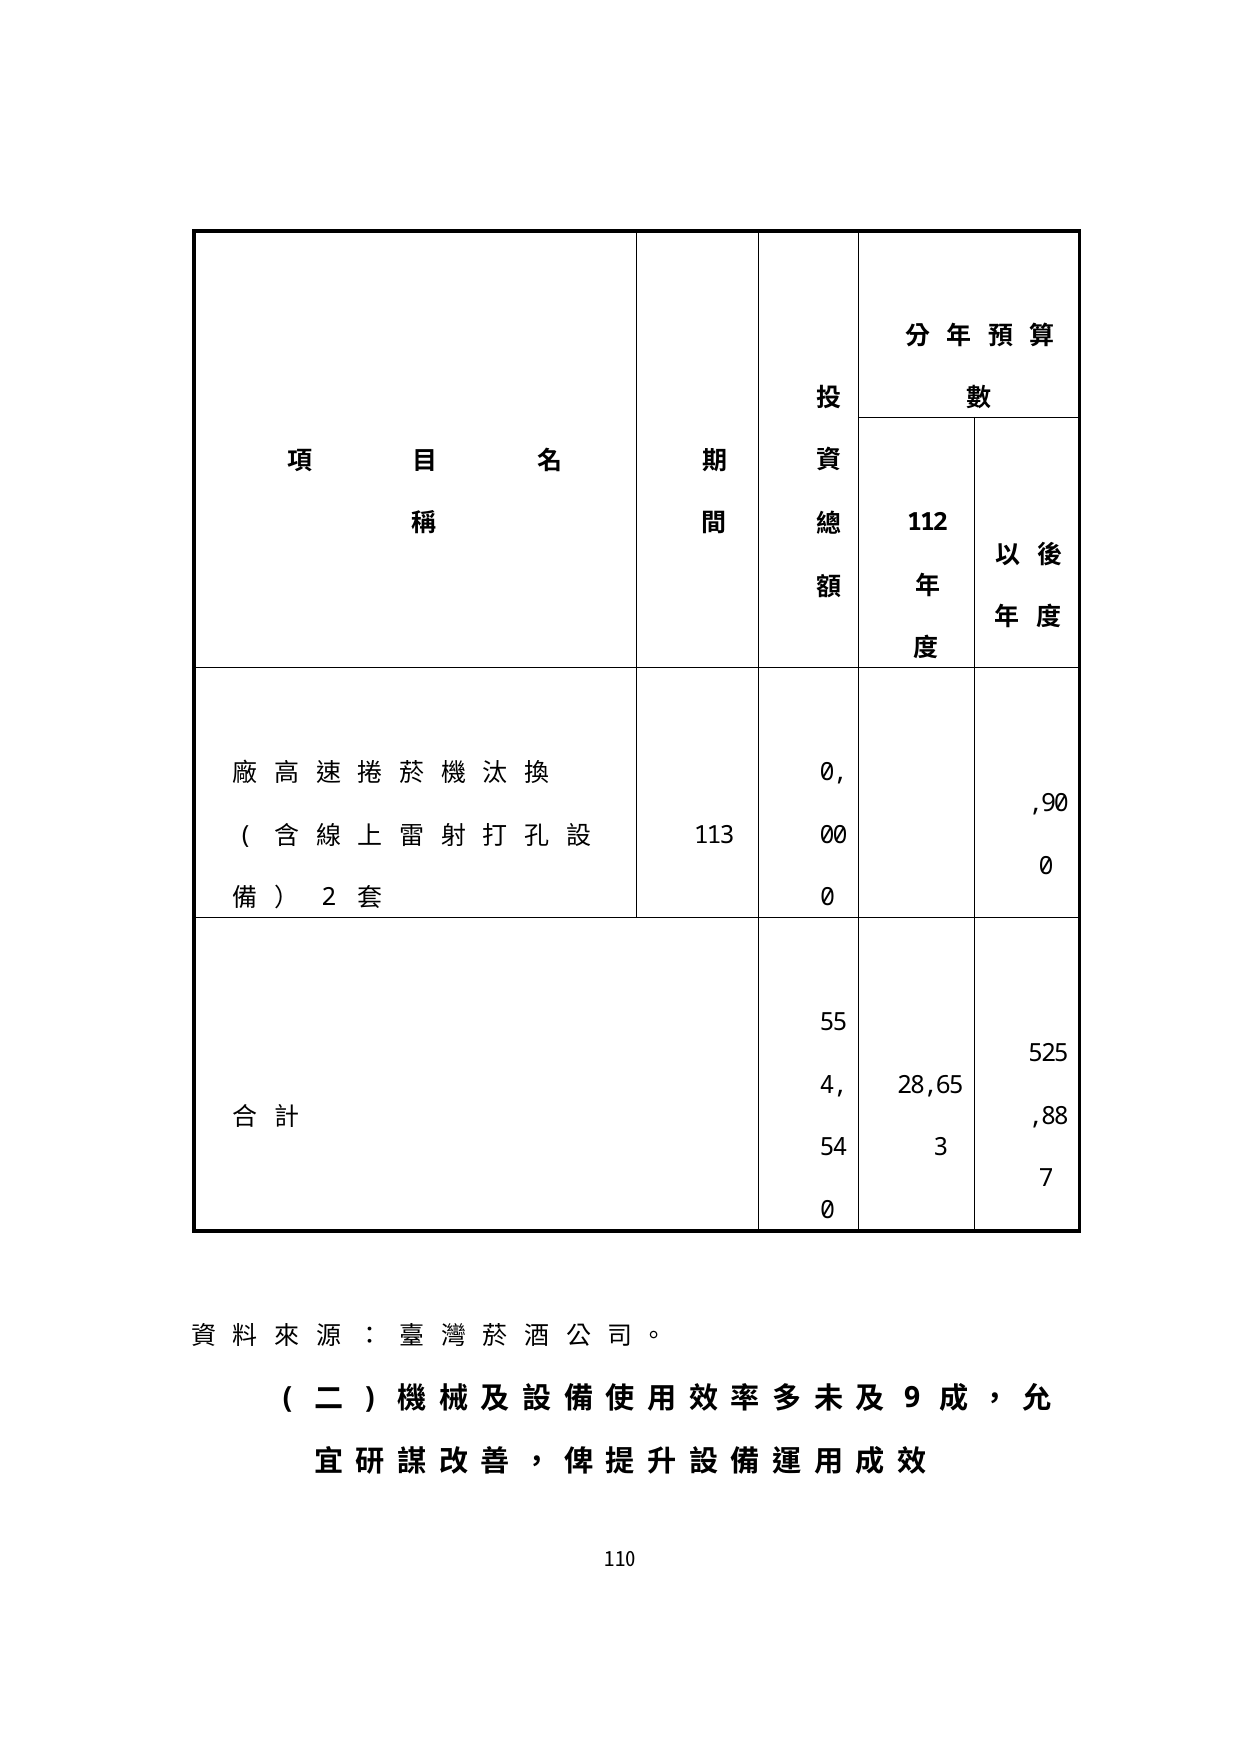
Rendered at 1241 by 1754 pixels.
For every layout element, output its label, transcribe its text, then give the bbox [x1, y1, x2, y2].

table_cell 112年度 [859, 418, 974, 667]
table_cell 554,540 [759, 918, 858, 1229]
text (二)機械及設備使用效率多未及9成，允宜研謀改善，俾提升設備運用成效 [242, 1354, 1058, 1479]
text 資料來源：臺灣菸酒公司。 [183, 1292, 1058, 1354]
table_header 期間 [637, 233, 758, 667]
table_cell [859, 668, 974, 917]
table_cell 以後年度 [975, 418, 1078, 667]
table_cell 113 [637, 668, 758, 917]
table_header 分年預算數 [859, 233, 1078, 417]
table_cell 28,653 [859, 918, 974, 1229]
table_cell 廠高速捲菸機汰換(含線上雷射打孔設備）2套 [196, 668, 636, 917]
table_header 投資 總額 [759, 233, 858, 667]
table_cell 0,000 [759, 668, 858, 917]
table_header 項 目 名 稱 [196, 233, 636, 667]
table_cell 合計 [196, 918, 758, 1229]
table_cell ,900 [975, 668, 1078, 917]
table_cell 525,887 [975, 918, 1078, 1229]
